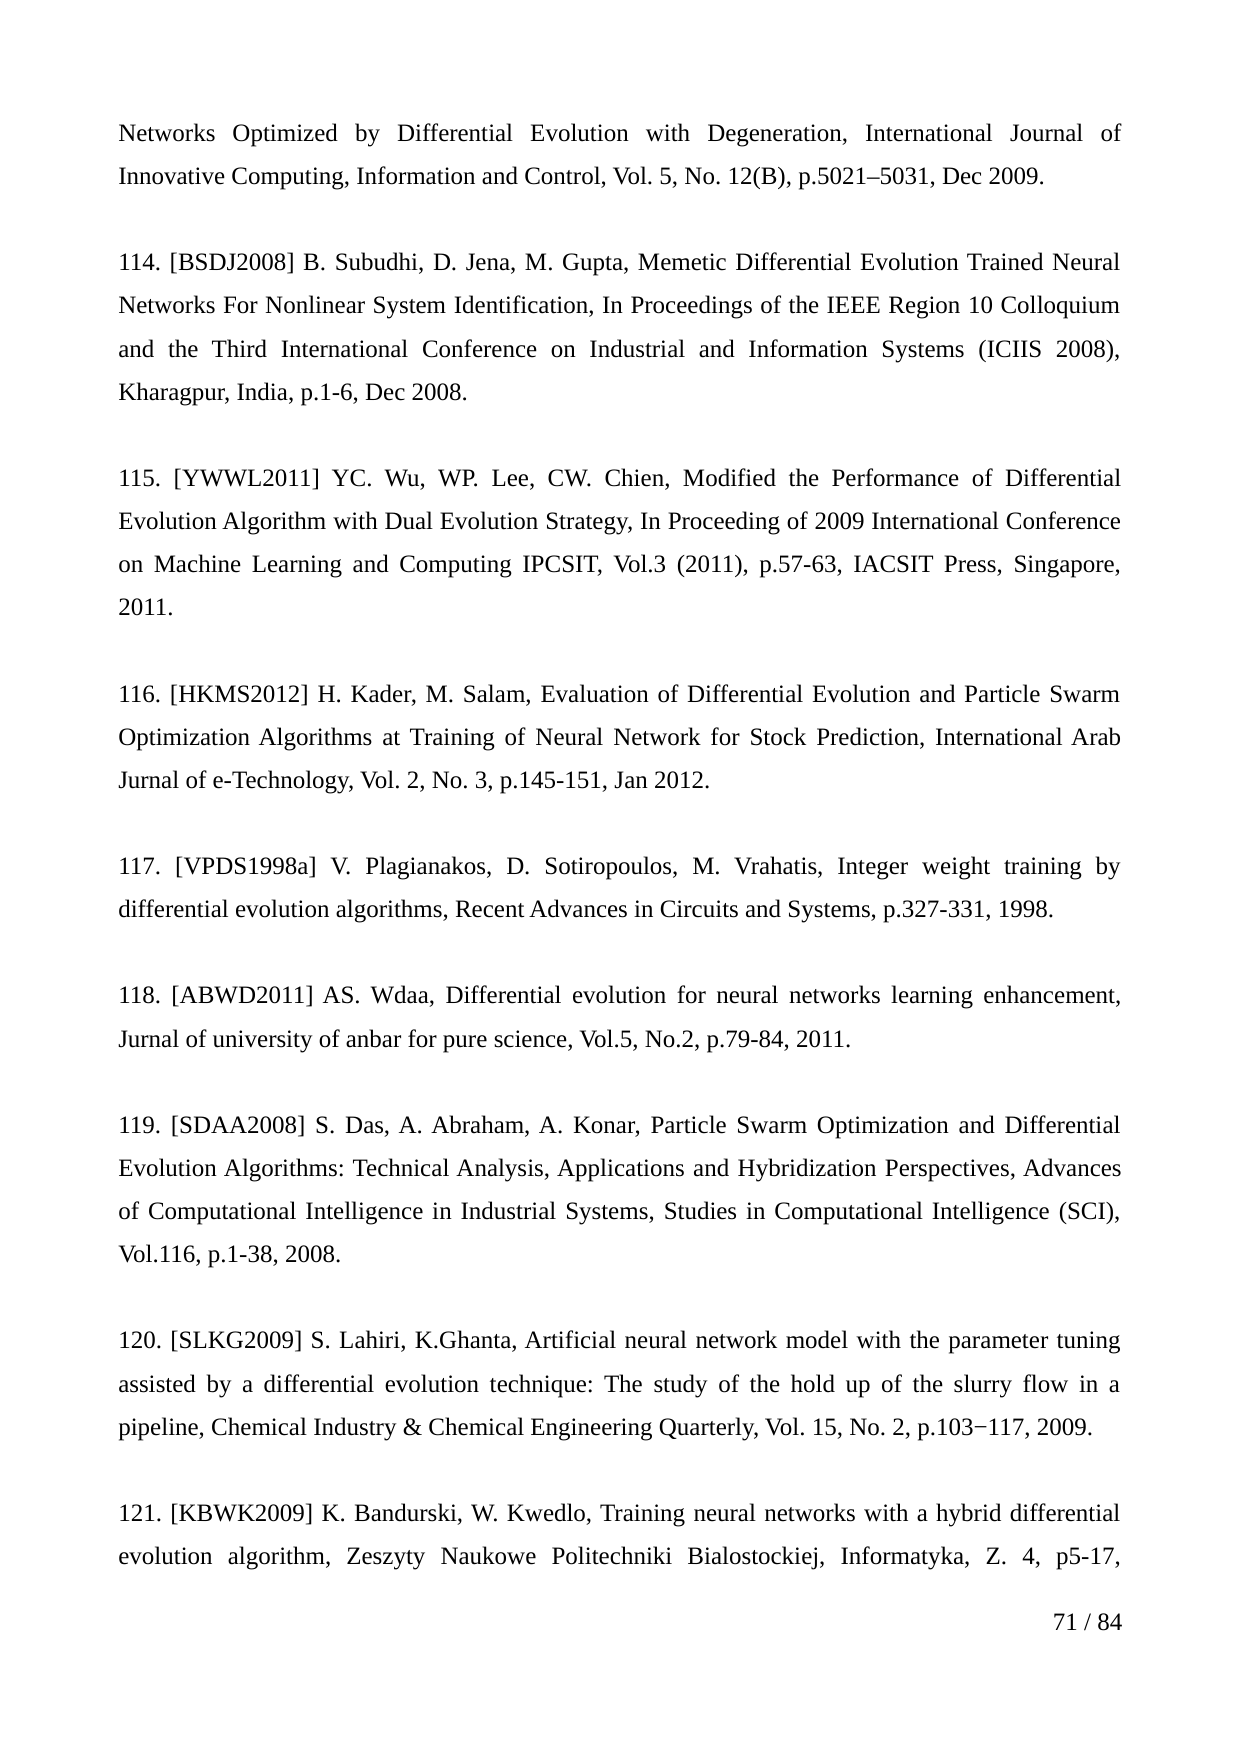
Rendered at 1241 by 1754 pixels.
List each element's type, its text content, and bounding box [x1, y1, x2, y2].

text 121. [KBWK2009] K. Bandurski, W. Kwedlo, Training neural networks with a hybrid differential evolution algorithm, Zeszyty Naukowe Politechniki Bialostockiej, Informatyka, Z. 4, p5-17, [118, 1498, 1122, 1570]
text 115. [YWWL2011] YC. Wu, WP. Lee, CW. Chien, Modified the Performance of Differential Evolution Algorithm with Dual Evolution Strategy, In Proceeding of 2009 International Conference on Machine Learning and Computing IPCSIT, Vol.3 (2011), p.57-63, IACSIT Press, Singapore, 2011. [118, 463, 1122, 621]
text 116. [HKMS2012] H. Kader, M. Salam, Evaluation of Differential Evolution and Particle Swarm Optimization Algorithms at Training of Neural Network for Stock Prediction, International Arab Jurnal of e-Technology, Vol. 2, No. 3, p.145-151, Jan 2012. [118, 679, 1122, 794]
text 117. [VPDS1998a] V. Plagianakos, D. Sotiropoulos, M. Vrahatis, Integer weight training by differential evolution algorithms, Recent Advances in Circuits and Systems, p.327-331, 1998. [118, 851, 1122, 923]
text 118. [ABWD2011] AS. Wdaa, Differential evolution for neural networks learning enhancement, Jurnal of university of anbar for pure science, Vol.5, No.2, p.79-84, 2011. [118, 981, 1122, 1052]
text Networks Optimized by Differential Evolution with Degeneration, International Journal of Innovative Computing, Information and Control, Vol. 5, No. 12(B), p.5021–5031, Dec 2009. [118, 118, 1122, 190]
text 114. [BSDJ2008] B. Subudhi, D. Jena, M. Gupta, Memetic Differential Evolution Trained Neural Networks For Nonlinear System Identification, In Proceedings of the IEEE Region 10 Colloquium and the Third International Conference on Industrial and Information Systems (ICIIS 2008), Kharagpur, India, p.1-6, Dec 2008. [118, 247, 1122, 406]
text 120. [SLKG2009] S. Lahiri, K.Ghanta, Artificial neural network model with the parameter tuning assisted by a differential evolution technique: The study of the hold up of the slurry flow in a pipeline, Chemical Industry & Chemical Engineering Quarterly, Vol. 15, No. 2, p.103−117, 2009. [118, 1326, 1122, 1441]
text 119. [SDAA2008] S. Das, A. Abraham, A. Konar, Particle Swarm Optimization and Differential Evolution Algorithms: Technical Analysis, Applications and Hybridization Perspectives, Advances of Computational Intelligence in Industrial Systems, Studies in Computational Intelligence (SCI), Vol.116, p.1-38, 2008. [118, 1110, 1122, 1268]
